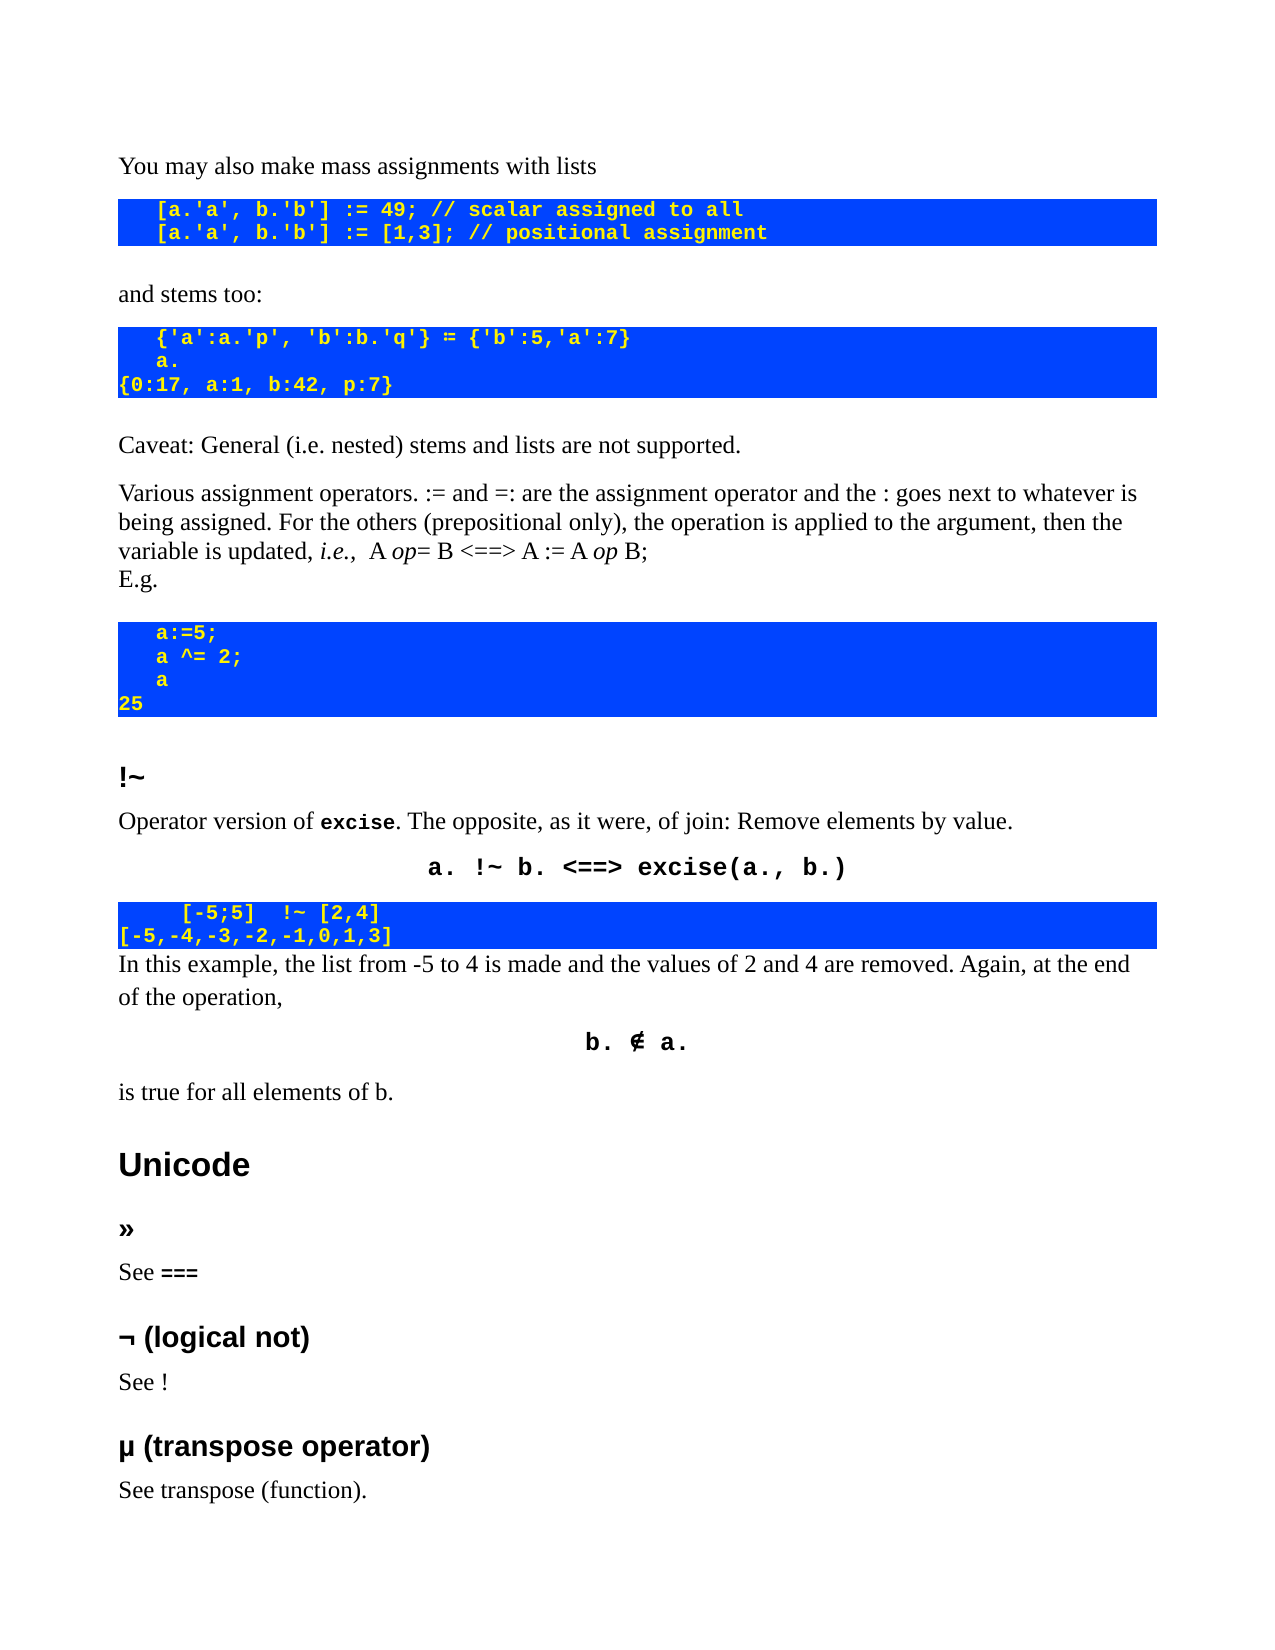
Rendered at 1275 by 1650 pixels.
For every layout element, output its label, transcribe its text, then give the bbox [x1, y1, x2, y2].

text Various assignment operators. := and =: are the assignment operator and the : goes next to whatever is being assigned. For the others (prepositional only), the operation is applied to the argument, then the variable is updated, i.e., A op= B <==> A := A op B; [118, 478, 1157, 564]
text Operator version of excise. The opposite, as it were, of join: Remove elements by value. [118, 806, 1157, 836]
text Caveat: General (i.e. nested) stems and lists are not supported. [118, 398, 1157, 459]
text and stems too: [118, 246, 1157, 308]
text See ! [118, 1367, 1157, 1395]
text a [118, 669, 1157, 693]
text You may also make mass assignments with lists [118, 118, 1157, 180]
text [a.'a', b.'b'] := 49; // scalar assigned to all [a.'a', b.'b'] := [1,3]; // positional assignment [118, 199, 1157, 246]
subtitle Unicode [118, 1145, 1157, 1184]
subtitle ¬ (logical not) [118, 1320, 1157, 1354]
subtitle !~ [118, 760, 1157, 794]
text a. !~ b. <==> excise(a., b.) [118, 855, 1157, 883]
text See === [118, 1257, 1157, 1287]
text b. ∉ a. [118, 1030, 1157, 1058]
text [-5;5] !~ [2,4] [118, 902, 1157, 925]
text is true for all elements of b. [118, 1077, 1157, 1106]
text a:=5; [118, 622, 1157, 646]
text [-5,-4,-3,-2,-1,0,1,3] [118, 925, 1157, 949]
text In this example, the list from -5 to 4 is made and the values of 2 and 4 are removed. Again, at the end of the operation, [118, 949, 1157, 1011]
text 25 [118, 693, 1157, 717]
text a ^= 2; [118, 646, 1157, 669]
text E.g. [118, 564, 1157, 593]
subtitle µ (transpose operator) [118, 1429, 1157, 1462]
text See transpose (function). [118, 1475, 1157, 1504]
text {'a':a.'p', 'b':b.'q'} ≔ {'b':5,'a':7} a. {0:17, a:1, b:42, p:7} [118, 327, 1157, 398]
subtitle » [118, 1211, 1157, 1245]
